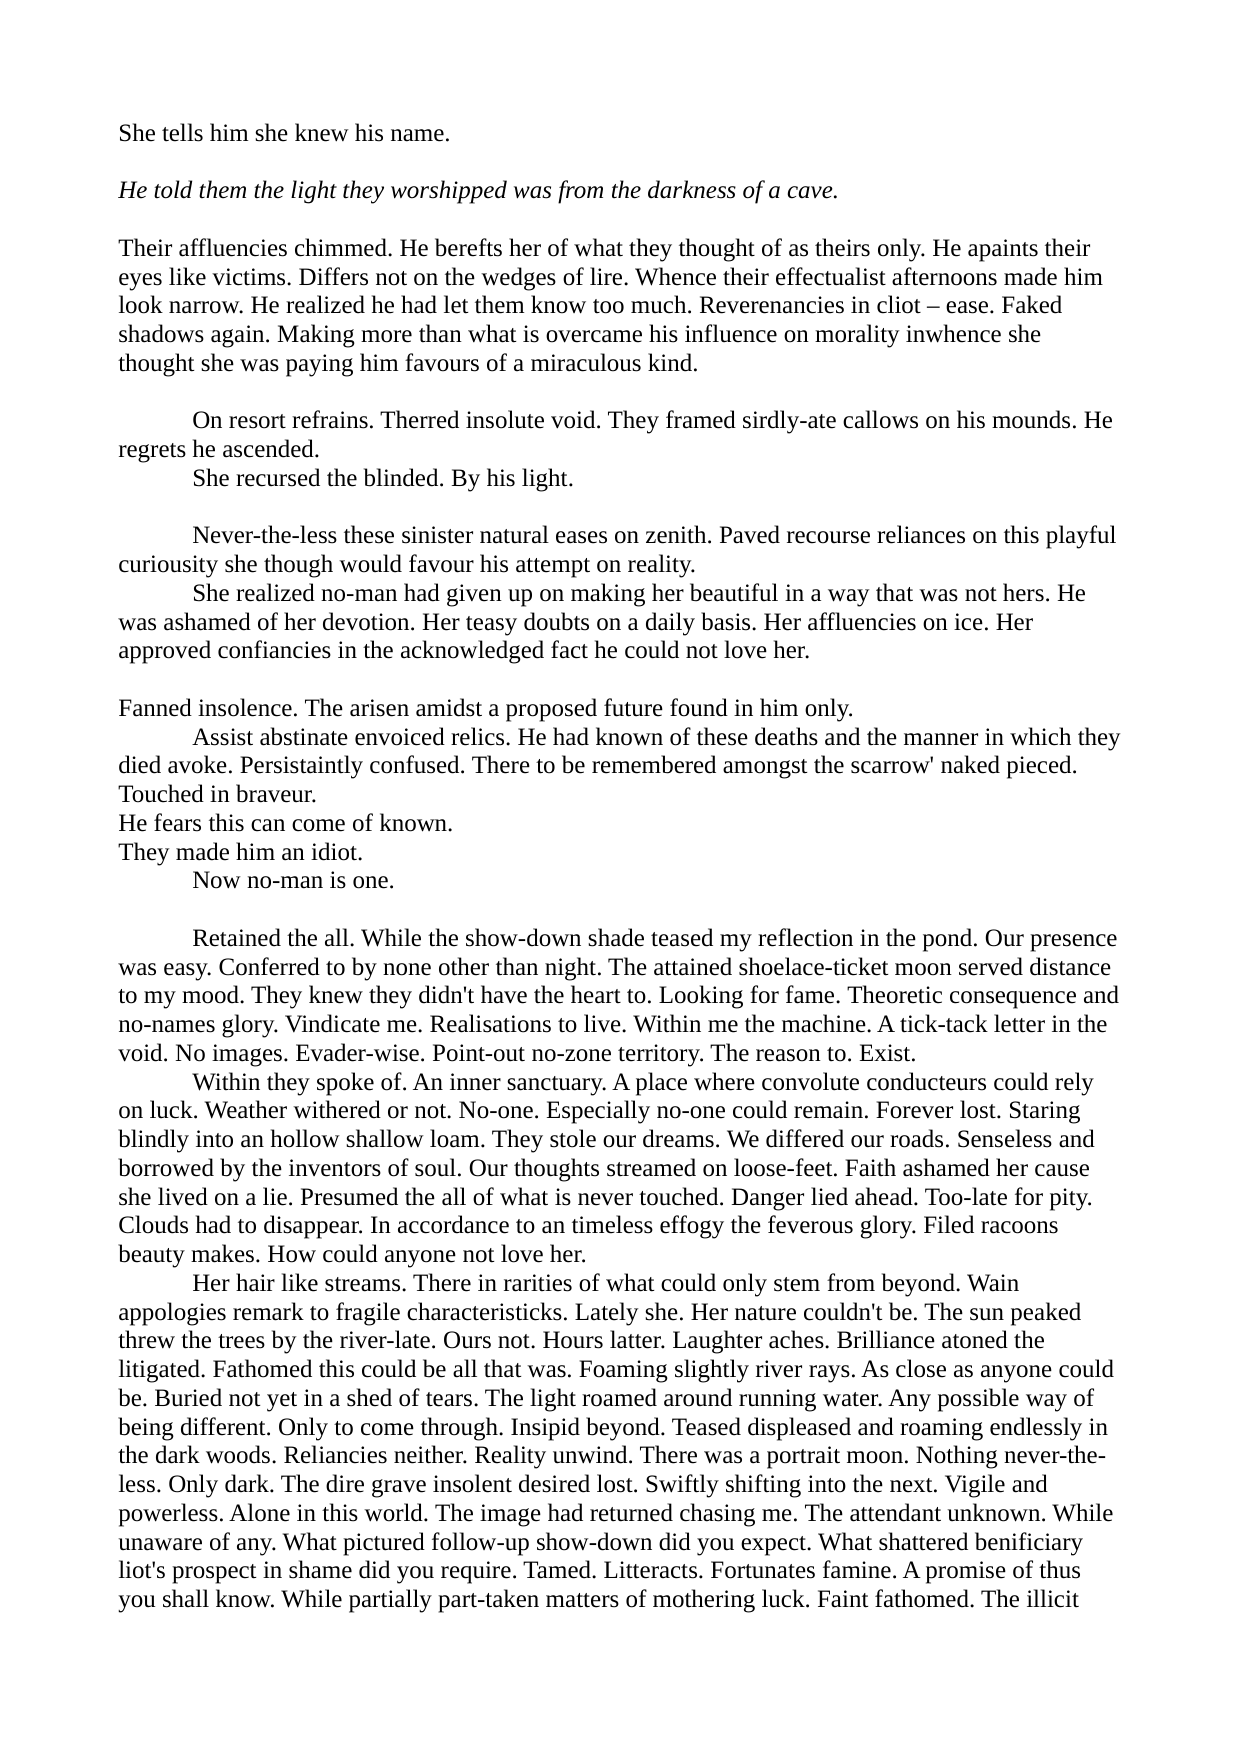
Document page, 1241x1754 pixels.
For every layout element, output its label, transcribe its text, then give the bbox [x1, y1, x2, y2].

text She realized no-man had given up on making her beautiful in a way that was not hers. He was ashamed of her devotion. Her teasy doubts on a daily basis. Her affluencies on ice. Her approved confiancies in the acknowledged fact he could not love her. [118, 578, 1122, 664]
text Retained the all. While the show-down shade teased my reflection in the pond. Our presence was easy. Conferred to by none other than night. The attained shoelace-ticket moon served distance to my mood. They knew they didn't have the heart to. Looking for fame. Theoretic consequence and no-names glory. Vindicate me. Realisations to live. Within me the machine. A tick-tack letter in the void. No images. Evader-wise. Point-out no-zone territory. The reason to. Exist. [118, 923, 1122, 1067]
text Their affluencies chimmed. He berefts her of what they thought of as theirs only. He apaints their eyes like victims. Differs not on the wedges of lire. Whence their effectualist afternoons made him look narrow. He realized he had let them know too much. Reverenancies in cliot – ease. Faked shadows again. Making more than what is overcame his influence on morality inwhence she thought she was paying him favours of a miraculous kind. [118, 233, 1122, 377]
text She tells him she knew his name. [118, 118, 1122, 147]
text Assist abstinate envoiced relics. He had known of these deaths and the manner in which they died avoke. Persistaintly confused. There to be remembered amongst the scarrow' naked pieced. Touched in braveur. [118, 722, 1122, 808]
text Within they spoke of. An inner sanctuary. A place where convolute conducteurs could rely on luck. Weather withered or not. No-one. Especially no-one could remain. Forever lost. Staring blindly into an hollow shallow loam. They stole our dreams. We differed our roads. Senseless and borrowed by the inventors of soul. Our thoughts streamed on loose-feet. Faith ashamed her cause she lived on a lie. Presumed the all of what is never touched. Danger lied ahead. Too-late for pity. Clouds had to disappear. In accordance to an timeless effogy the feverous glory. Filed racoons beauty makes. How could anyone not love her. [118, 1067, 1122, 1268]
text Her hair like streams. There in rarities of what could only stem from beyond. Wain appologies remark to fragile characteristicks. Lately she. Her nature couldn't be. The sun peaked threw the trees by the river-late. Ours not. Hours latter. Laughter aches. Brilliance atoned the litigated. Fathomed this could be all that was. Foaming slightly river rays. As close as anyone could be. Buried not yet in a shed of tears. The light roamed around running water. Any possible way of being different. Only to come through. Insipid beyond. Teased displeased and roaming endlessly in the dark woods. Reliancies neither. Reality unwind. There was a portrait moon. Nothing never-the-less. Only dark. The dire grave insolent desired lost. Swiftly shifting into the next. Vigile and powerless. Alone in this world. The image had returned chasing me. The attendant unknown. While unaware of any. What pictured follow-up show-down did you expect. What shattered benificiary liot's prospect in shame did you require. Tamed. Litteracts. Fortunates famine. A promise of thus you shall know. While partially part-taken matters of mothering luck. Faint fathomed. The illicit [118, 1268, 1122, 1613]
text He told them the light they worshipped was from the darkness of a cave. [118, 176, 1122, 204]
text He fears this can come of known. [118, 808, 1122, 837]
text Never-the-less these sinister natural eases on zenith. Paved recourse reliances on this playful curiousity she though would favour his attempt on reality. [118, 521, 1122, 578]
text On resort refrains. Therred insolute void. They framed sirdly-ate callows on his mounds. He regrets he ascended. [118, 406, 1122, 463]
text She recursed the blinded. By his light. [118, 463, 1122, 492]
text They made him an idiot. [118, 837, 1122, 866]
text Fanned insolence. The arisen amidst a proposed future found in him only. [118, 693, 1122, 722]
text Now no-man is one. [118, 866, 1122, 894]
